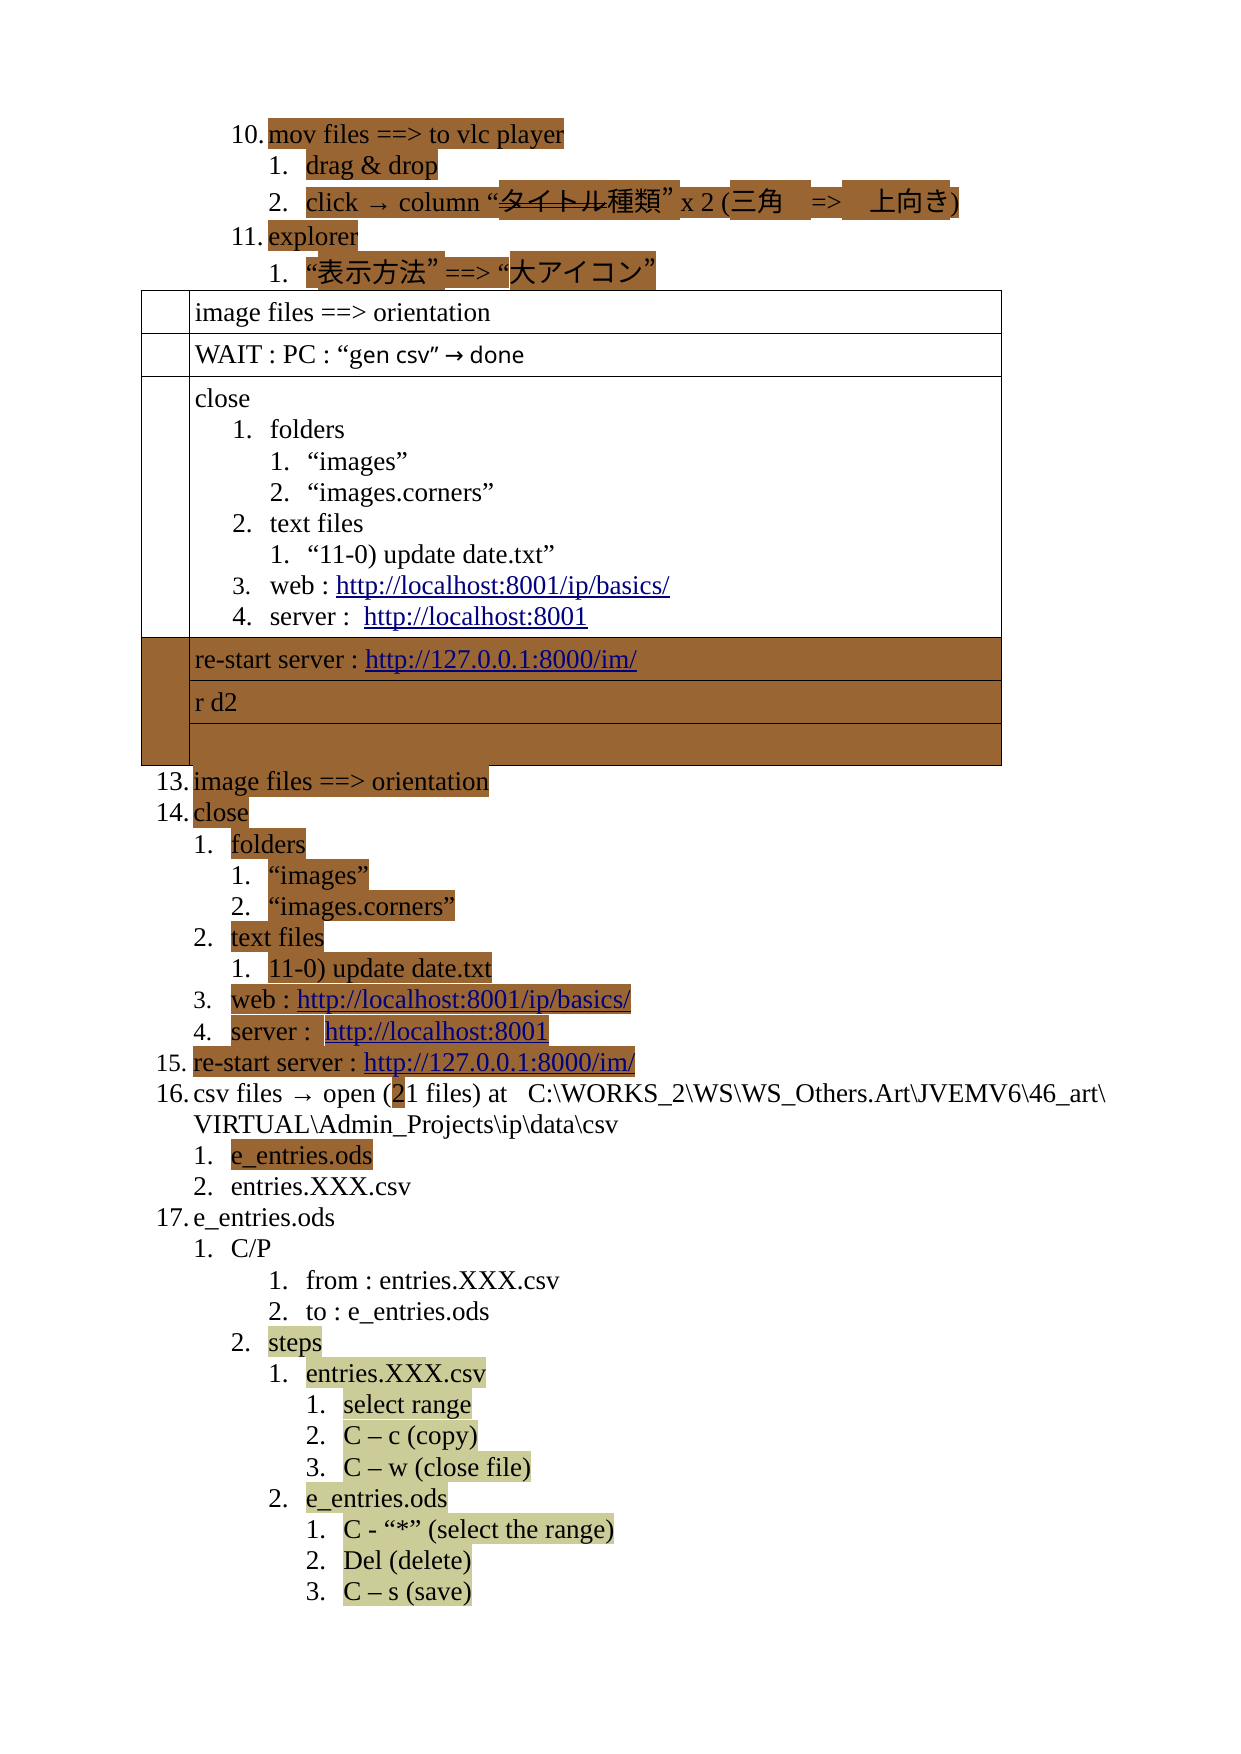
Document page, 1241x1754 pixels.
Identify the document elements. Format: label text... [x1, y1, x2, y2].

list steps [231, 1326, 1122, 1357]
list close [156, 797, 1122, 828]
table_header [142, 291, 189, 333]
list web : http://localhost:8001/ip/basics/ [193, 983, 1122, 1014]
list select range [306, 1388, 1122, 1419]
table_cell [142, 638, 189, 765]
table_cell WAIT : PC : “gen csv” → done [190, 334, 1001, 376]
list 11-0) update date.txt [231, 952, 1122, 983]
list “images” [231, 859, 1122, 890]
list e_entries.ods [156, 1201, 1122, 1233]
list entries.XXX.csv [193, 1170, 1122, 1201]
table_header image files ==> orientation [190, 291, 1001, 333]
list “表示方法” ==> “大アイコン” [268, 251, 1122, 290]
table_cell re-start server : http://127.0.0.1:8000/im/ [190, 638, 1001, 680]
list C – w (close file) [306, 1451, 1122, 1482]
table_cell [142, 377, 189, 637]
list folders [193, 828, 1122, 859]
list from : entries.XXX.csv [268, 1264, 1122, 1295]
list C – s (save) [306, 1575, 1122, 1606]
table_cell r d2 [190, 681, 1001, 723]
list image files ==> orientation [156, 765, 1122, 797]
list “images.corners” [231, 890, 1122, 921]
list mov files ==> to vlc player [231, 118, 1122, 149]
list e_entries.ods [268, 1482, 1122, 1513]
list C – c (copy) [306, 1419, 1122, 1451]
table_cell [142, 334, 189, 376]
list click → column “タイトル種類” x 2 (三角 => 上向き) [268, 180, 1122, 220]
list explorer [231, 220, 1122, 251]
table_cell close folders “images” “images.corners” text files “11-0) update date.txt” web : http://localhost:8001/ip/basics/ server : http://localhost:8001 [190, 377, 1001, 637]
list C/P [193, 1233, 1122, 1264]
list to : e_entries.ods [268, 1295, 1122, 1326]
list entries.XXX.csv [268, 1357, 1122, 1388]
list server : http://localhost:8001 [193, 1014, 1122, 1046]
list C - “*” (select the range) [306, 1513, 1122, 1544]
list e_entries.ods [193, 1139, 1122, 1170]
list text files [193, 921, 1122, 952]
list csv files → open (21 files) at C:\WORKS_2\WS\WS_Others.Art\JVEMV6\46_art\VIRTUAL\Admin_Projects\ip\data\csv [156, 1077, 1122, 1139]
list Del (delete) [306, 1544, 1122, 1575]
list drag & drop [268, 149, 1122, 180]
list re-start server : http://127.0.0.1:8000/im/ [156, 1046, 1122, 1077]
table_cell [190, 724, 1001, 765]
